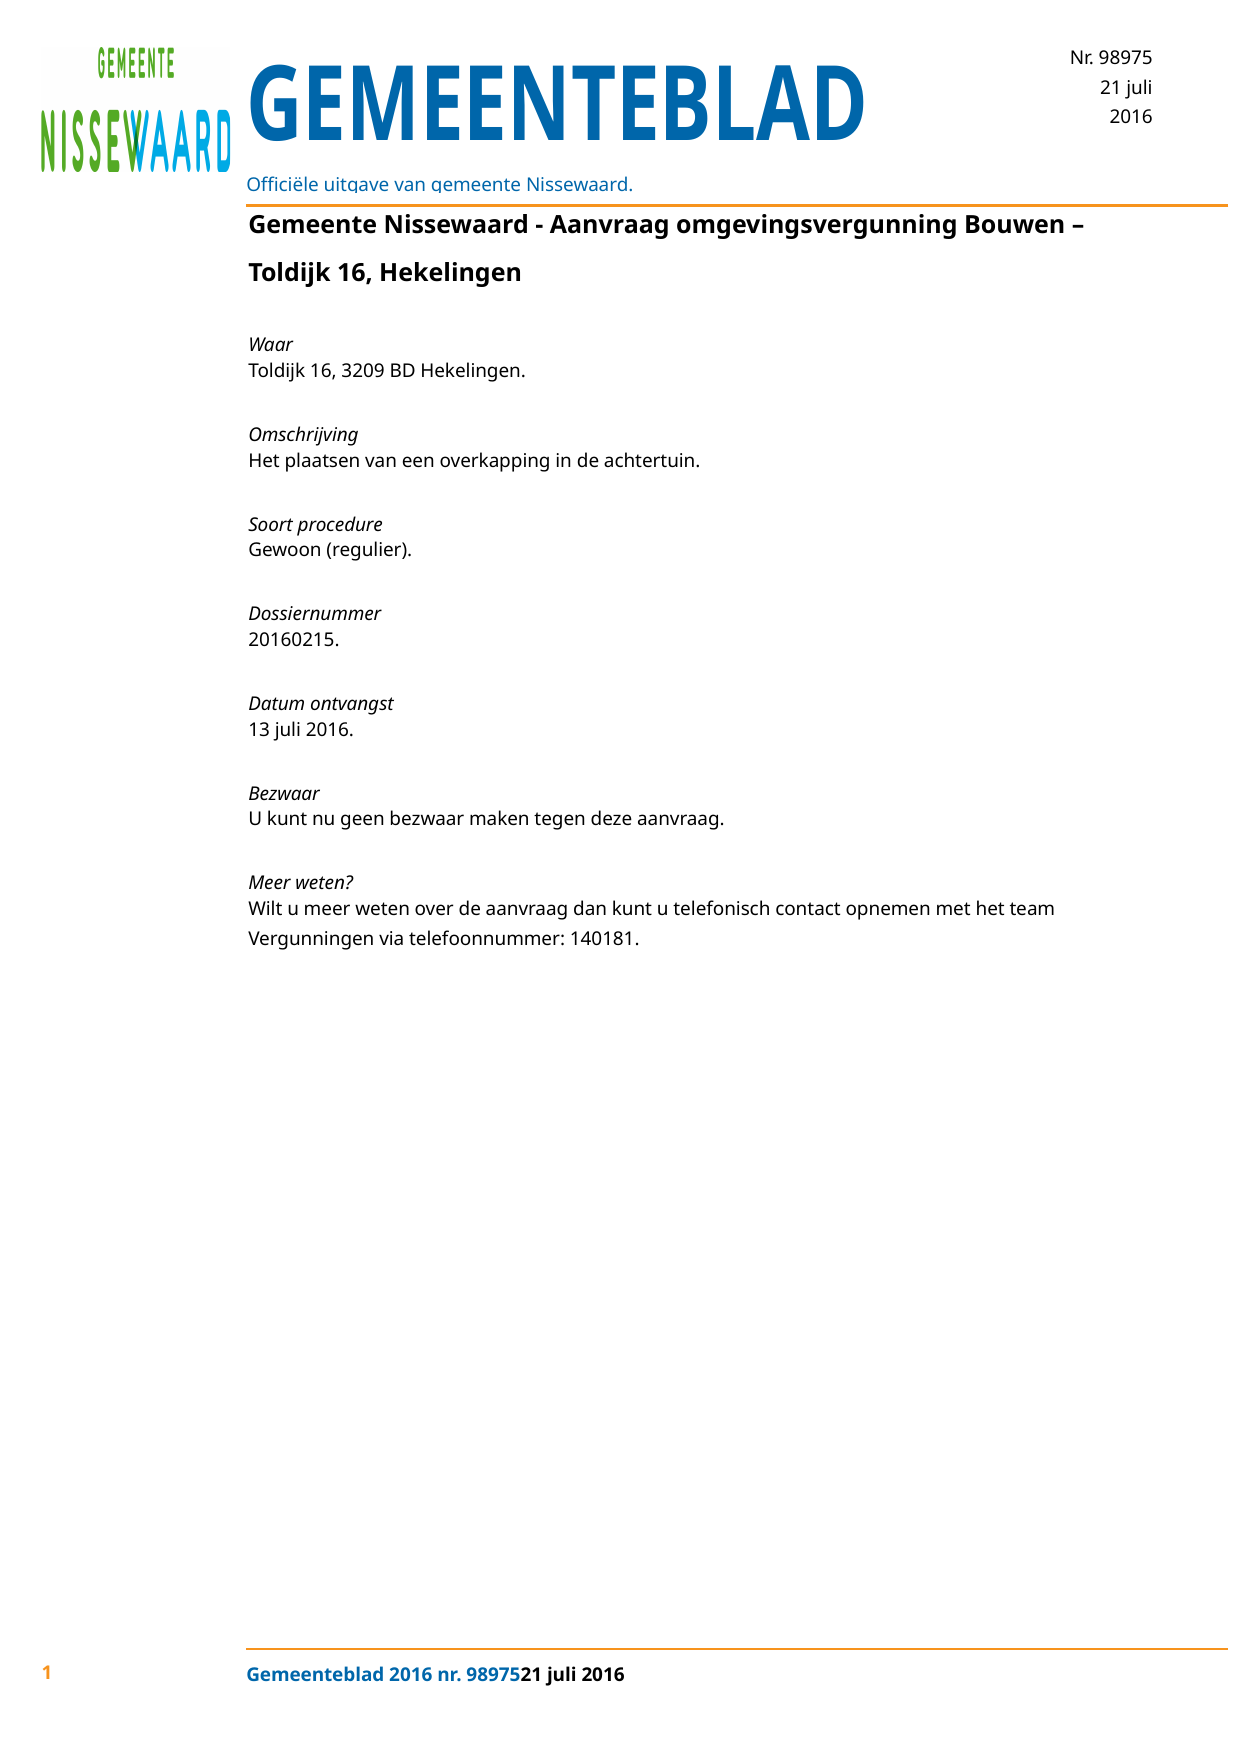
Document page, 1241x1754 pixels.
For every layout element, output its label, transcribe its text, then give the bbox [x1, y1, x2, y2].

text Meer weten? [248, 869, 1152, 895]
text Dossiernummer [248, 601, 1152, 626]
picture [200, 151, 206, 172]
text Soort procedure [248, 511, 1152, 537]
text Het plaatsen van een overkapping in de achtertuin. [248, 447, 1152, 473]
text 13 juli 2016. [248, 716, 1152, 742]
picture [201, 122, 206, 138]
picture [222, 122, 227, 160]
text Toldijk 16, 3209 BD Hekelingen. [248, 357, 1152, 383]
picture [41, 47, 231, 172]
text U kunt nu geen bezwaar maken tegen deze aanvraag. [248, 806, 1152, 831]
text Omschrijving [248, 421, 1152, 447]
text 20160215. [248, 626, 1152, 652]
text Wilt u meer weten over de aanvraag dan kunt u telefonisch contact opnemen met het team Vergunningen via telefoonnummer: 140181. [248, 895, 1152, 951]
text Waar [248, 331, 1152, 357]
text Gewoon (regulier). [248, 537, 1152, 562]
text Bezwaar [248, 780, 1152, 806]
picture [176, 157, 187, 172]
text Datum ontvangst [248, 690, 1152, 716]
text Gemeente Nissewaard - Aanvraag omgevingsvergunning Bouwen – Toldijk 16, Hekelingen [248, 207, 1152, 288]
picture [154, 157, 165, 172]
